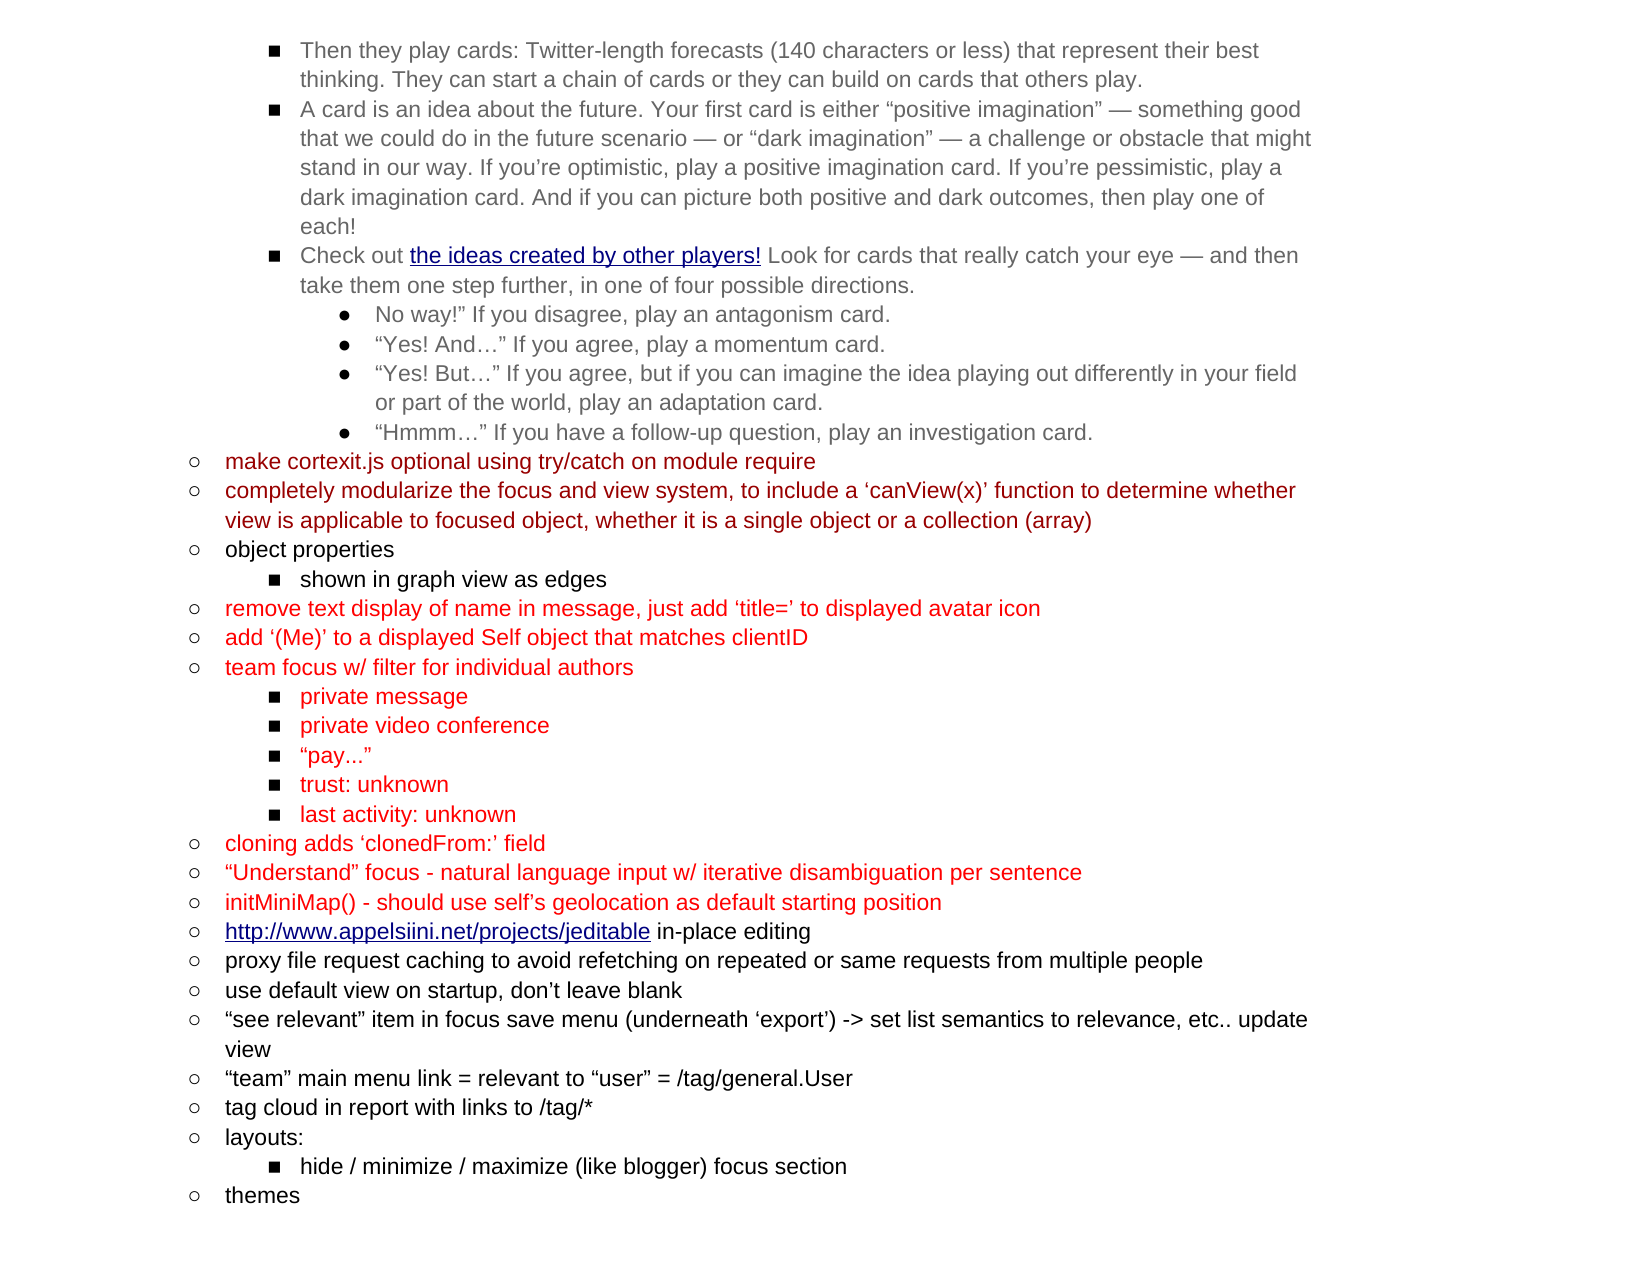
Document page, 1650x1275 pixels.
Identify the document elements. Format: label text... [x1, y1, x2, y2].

list themes [187, 1183, 1312, 1209]
list A card is an idea about the future. Your first card is either “positive imagination” — something good that we could do in the future scenario — or “dark imagination” — a challenge or obstacle that might stand in our way. If you’re optimistic, play a positive imagination card. If you’re pessimistic, play a dark imagination card. And if you can picture both positive and dark outcomes, then play one of each! [75, 96, 1312, 239]
list No way!” If you disagree, play an antagonism card. [337, 302, 1312, 327]
list Then they play cards: Twitter-length forecasts (140 characters or less) that represent their best thinking. They can start a chain of cards or they can build on cards that others play. [75, 37, 1312, 92]
list object properties [187, 537, 1312, 562]
list remove text display of name in message, just add ‘title=’ to displayed avatar icon [187, 596, 1312, 621]
list initMiniMap() - should use self’s geolocation as default starting position [187, 889, 1312, 915]
list use default view on startup, don’t leave blank [187, 977, 1312, 1003]
list “Yes! And…” If you agree, play a momentum card. [337, 331, 1312, 357]
list layouts: [187, 1124, 1312, 1150]
list team focus w/ filter for individual authors [187, 654, 1312, 680]
list cloning adds ‘clonedFrom:’ field [187, 831, 1312, 856]
list completely modularize the focus and view system, to include a ‘canView(x)’ function to determine whether view is applicable to focused object, whether it is a single object or a collection (array) [187, 478, 1312, 533]
list “pay...” [75, 742, 1312, 768]
list make cortexit.js optional using try/catch on module require [187, 449, 1312, 474]
list proxy file request caching to avoid refetching on repeated or same requests from multiple people [187, 948, 1312, 974]
list shown in graph view as edges [75, 566, 1312, 592]
list “see relevant” item in focus save menu (underneath ‘export’) -> set list semantics to relevance, etc.. update view [187, 1007, 1312, 1062]
list http://www.appelsiini.net/projects/jeditable in-place editing [187, 919, 1312, 944]
list add ‘(Me)’ to a displayed Self object that matches clientID [187, 625, 1312, 651]
list “Understand” focus - natural language input w/ iterative disambiguation per sentence [187, 860, 1312, 886]
list “team” main menu link = relevant to “user” = /tag/general.User [187, 1066, 1312, 1091]
list last activity: unknown [75, 801, 1312, 827]
list hide / minimize / maximize (like blogger) focus section [75, 1154, 1312, 1179]
list private message [75, 684, 1312, 709]
list tag cloud in report with links to /tag/* [187, 1095, 1312, 1121]
list private video conference [75, 713, 1312, 739]
list “Hmmm…” If you have a follow-up question, play an investigation card. [337, 419, 1312, 445]
list Check out the ideas created by other players! Look for cards that really catch your eye — and then take them one step further, in one of four possible directions. [75, 243, 1312, 298]
list “Yes! But…” If you agree, but if you can imagine the idea playing out differently in your field or part of the world, play an adaptation card. [337, 361, 1312, 416]
list trust: unknown [75, 772, 1312, 797]
